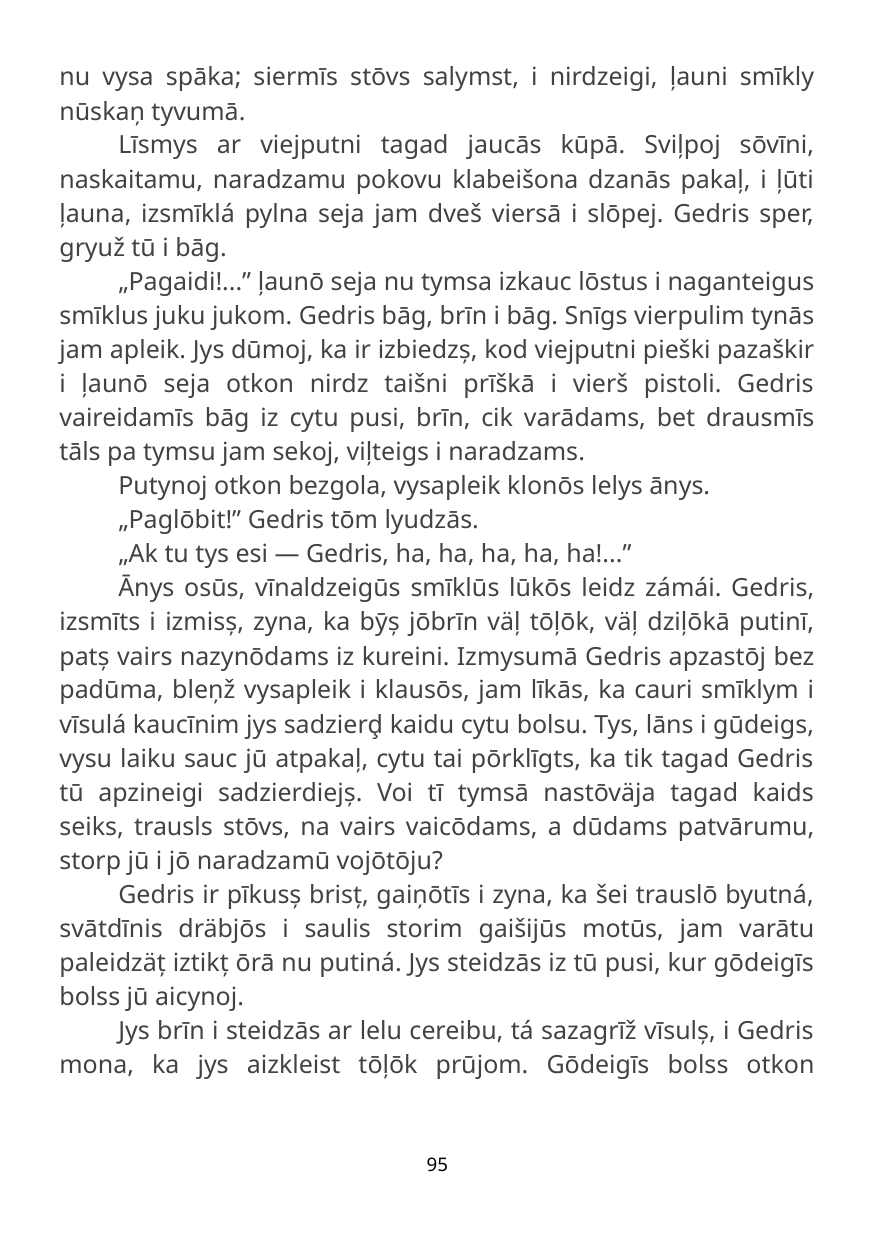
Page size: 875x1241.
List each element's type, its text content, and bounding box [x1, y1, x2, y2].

text Putynoj otkon bezgola, vysapleik klonōs lelys ānys. [59, 468, 815, 502]
text Ānys osūs, vīnaldzeigūs smīklūs lūkōs leidz zámái. Gedris, izsmīts i izmisș, zyna, ka bȳș jōbrīn väļ tōļōk, väļ dziļōkā putinī, patș vairs nazynōdams iz kureini. Izmysumā Gedris apzastōj bez padūma, bleņž vysapleik i klausōs, jam līkās, ka cauri smīklym i vīsulá kaucīnim jys sadzierḑ kaidu cytu bolsu. Tys, lāns i gūdeigs, vysu laiku sauc jū atpakaļ, cytu tai pōrklīgts, ka tik tagad Gedris tū apzineigi sadzierdiejș. Voi tī tymsā nastōväja tagad kaids seiks, trausls stōvs, na vairs vaicōdams, a dūdams patvārumu, storp jū i jō naradzamū vojōtōju? [59, 570, 815, 877]
text „Pagaidi!...” ļaunō seja nu tymsa izkauc lōstus i naganteigus smīklus juku jukom. Gedris bāg, brīn i bāg. Snīgs vierpulim tynās jam apleik. Jys dūmoj, ka ir izbiedzș, kod viejputni pieški pazaškir i ļaunō seja otkon nirdz taišni prīškā i vierš pistoli. Gedris vaireidamīs bāg iz cytu pusi, brīn, cik varādams, bet drausmīs tāls pa tymsu jam sekoj, viļteigs i naradzams. [59, 263, 815, 468]
text „Ak tu tys esi — Gedris, ha, ha, ha, ha, ha!...” [59, 536, 815, 570]
text Jys brīn i steidzās ar lelu cereibu, tá sazagrīž vīsulș, i Gedris mona, ka jys aizkleist tōļōk prūjom. Gōdeigīs bolss otkon [59, 1013, 815, 1081]
text nu vysa spāka; siermīs stōvs salymst, i nirdzeigi, ļauni smīkly nūskaņ tyvumā. [59, 59, 815, 127]
text Līsmys ar viejputni tagad jaucās kūpā. Sviļpoj sōvīni, naskaitamu, naradzamu pokovu klabeišona dzanās pakaļ, i ļūti ļauna, izsmīklá pylna seja jam dveš viersā i slōpej. Gedris sper, gryuž tū i bāg. [59, 127, 815, 263]
text „Paglōbit!” Gedris tōm lyudzās. [59, 502, 815, 536]
text Gedris ir pīkusș brisț, gaiņōtīs i zyna, ka šei trauslō byutná, svātdīnis dräbjōs i saulis storim gaišijūs motūs, jam varātu paleidzäț iztikț ōrā nu putiná. Jys steidzās iz tū pusi, kur gōdeigīs bolss jū aicynoj. [59, 877, 815, 1013]
